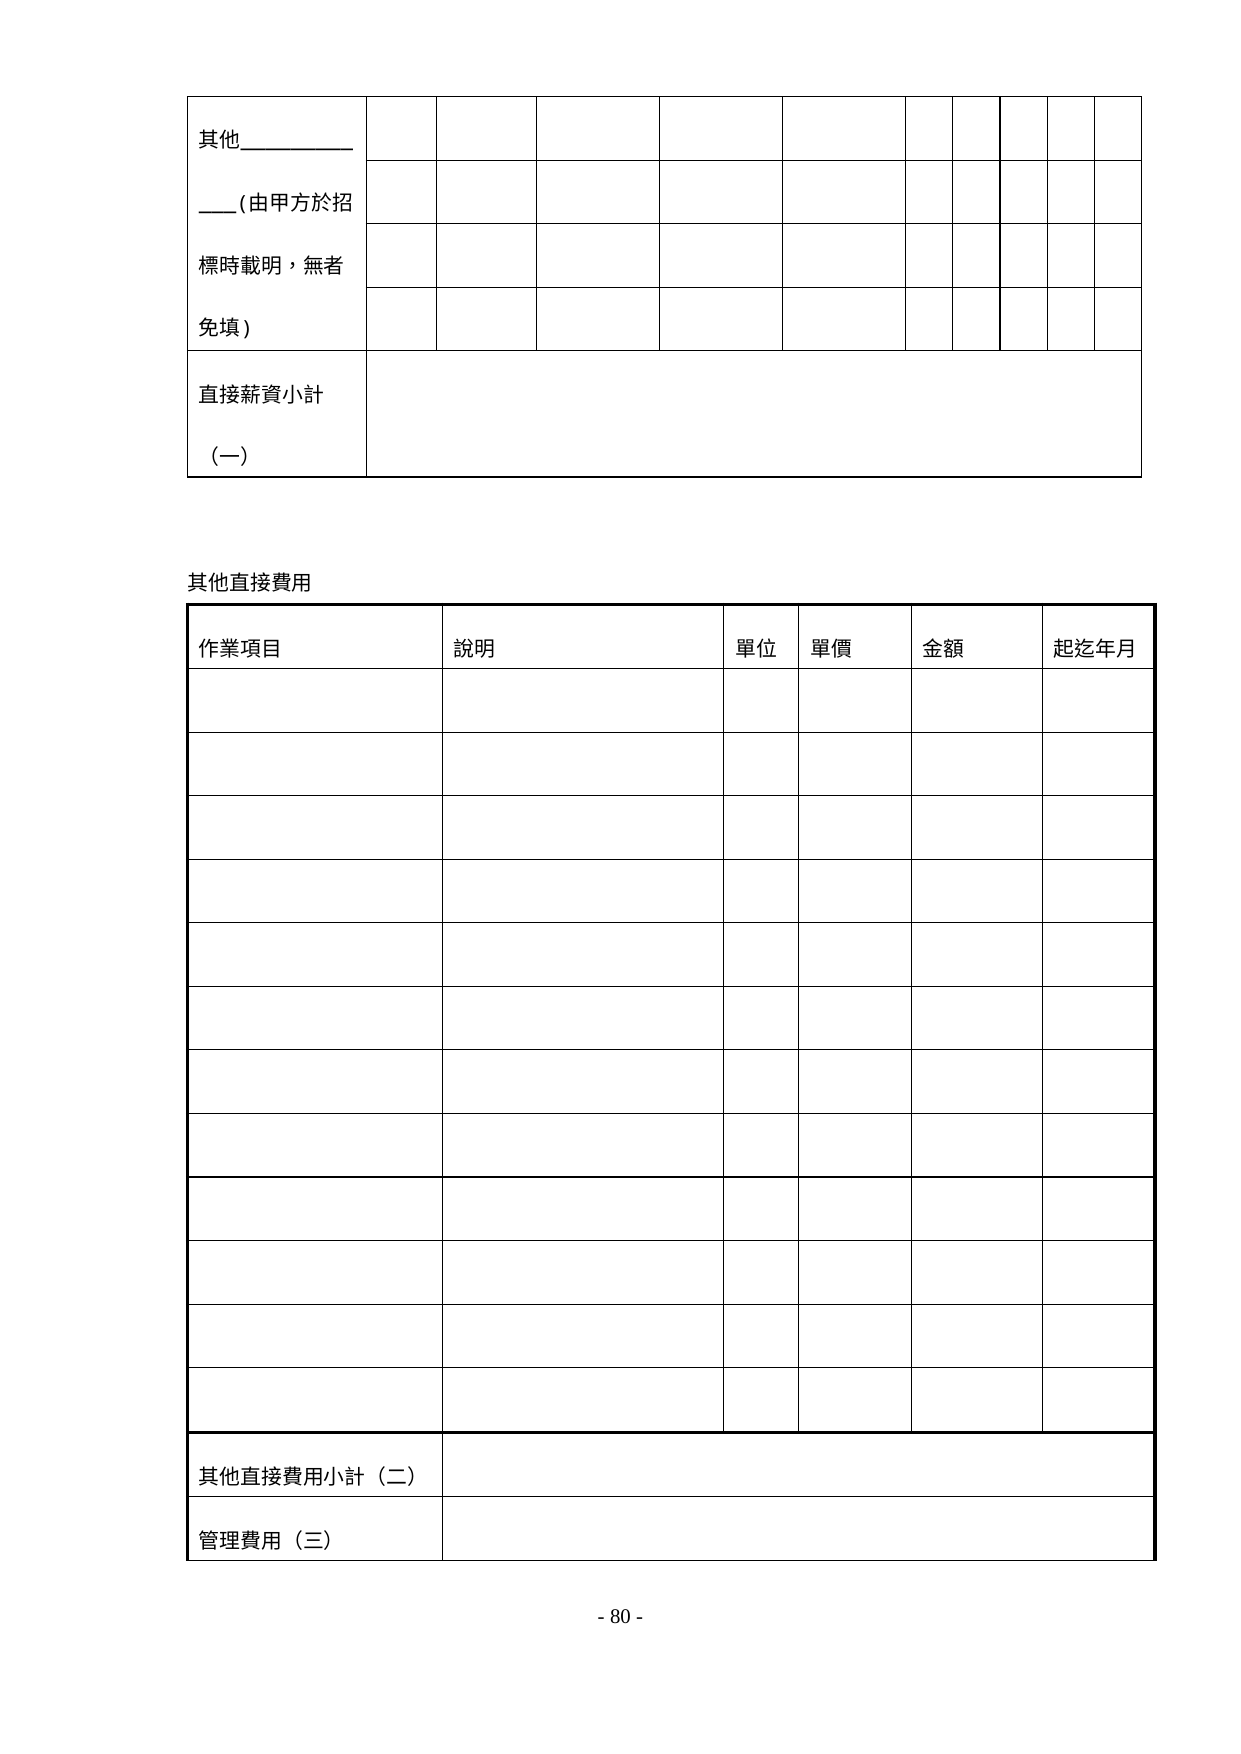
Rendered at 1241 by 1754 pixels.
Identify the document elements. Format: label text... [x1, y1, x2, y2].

table_cell [437, 161, 536, 223]
table_cell [1048, 288, 1094, 350]
table_cell [724, 1368, 798, 1431]
table_cell [953, 161, 999, 223]
table_cell [443, 1305, 723, 1367]
table_cell [189, 1050, 442, 1113]
table_cell [912, 1050, 1042, 1113]
table_cell [912, 1178, 1042, 1240]
table_cell [906, 97, 952, 160]
table_cell [1043, 1305, 1153, 1367]
table_cell [443, 669, 723, 732]
table_cell [783, 288, 905, 350]
table_cell [660, 161, 782, 223]
table_cell [912, 1114, 1042, 1176]
table_cell [1043, 796, 1153, 859]
table_cell [906, 288, 952, 350]
table_cell [367, 288, 436, 350]
table_cell [367, 161, 436, 223]
table_cell [1095, 288, 1141, 350]
table_cell [1001, 288, 1047, 350]
table_cell [1095, 161, 1141, 223]
table_cell [367, 224, 436, 287]
table_cell [1095, 224, 1141, 287]
table_header 金額 [912, 606, 1042, 668]
table_cell [783, 97, 905, 160]
table_cell [189, 1368, 442, 1431]
table_cell [437, 224, 536, 287]
table_cell [724, 733, 798, 795]
table_cell [443, 733, 723, 795]
table_cell [799, 1178, 911, 1240]
table_cell [724, 987, 798, 1049]
table_cell [189, 923, 442, 986]
table_cell [1001, 224, 1047, 287]
table_cell [1043, 1368, 1153, 1431]
table_cell [799, 733, 911, 795]
table_cell [724, 923, 798, 986]
table_cell [912, 1241, 1042, 1303]
table_cell [799, 987, 911, 1049]
table_cell [189, 1241, 442, 1303]
table_cell [367, 97, 436, 160]
table_cell [660, 224, 782, 287]
table_header 單價 [799, 606, 911, 668]
table_cell [912, 1368, 1042, 1431]
table_cell [367, 351, 1141, 476]
table_cell [724, 1305, 798, 1367]
table_cell [1043, 1114, 1153, 1176]
table_cell [443, 987, 723, 1049]
table_cell [912, 860, 1042, 922]
table_cell [724, 1241, 798, 1303]
table_cell [1043, 733, 1153, 795]
table_cell [660, 97, 782, 160]
table_cell [189, 987, 442, 1049]
table_cell [799, 923, 911, 986]
table_cell [189, 1178, 442, 1240]
table_cell [437, 288, 536, 350]
table_cell [783, 224, 905, 287]
table_cell [1043, 1241, 1153, 1303]
table_cell [724, 669, 798, 732]
table_cell [724, 860, 798, 922]
table_cell [906, 224, 952, 287]
table_cell [537, 97, 659, 160]
table_cell [443, 860, 723, 922]
table_cell [537, 161, 659, 223]
table_cell [1043, 860, 1153, 922]
table_header 說明 [443, 606, 723, 668]
table_cell [437, 97, 536, 160]
table_cell [906, 161, 952, 223]
table_cell [1043, 923, 1153, 986]
table_cell [443, 1114, 723, 1176]
table_cell [912, 923, 1042, 986]
table_cell [443, 1241, 723, 1303]
table_header 單位 [724, 606, 798, 668]
table_cell [799, 1050, 911, 1113]
table_cell [799, 1305, 911, 1367]
table_cell [1048, 97, 1094, 160]
table_cell [799, 1368, 911, 1431]
table_cell [443, 1050, 723, 1113]
table_cell [953, 97, 999, 160]
table_cell [537, 224, 659, 287]
table_cell [724, 1114, 798, 1176]
table_cell [724, 1050, 798, 1113]
table_header 作業項目 [189, 606, 442, 668]
table_cell [189, 1114, 442, 1176]
table_cell [443, 796, 723, 859]
table_header 起迄年月 [1043, 606, 1153, 668]
table_cell [1043, 1050, 1153, 1113]
table_cell [783, 161, 905, 223]
table_cell [1043, 669, 1153, 732]
table_cell [443, 1434, 1153, 1496]
table_cell [1043, 987, 1153, 1049]
table_cell [912, 987, 1042, 1049]
table_cell [1001, 161, 1047, 223]
table_cell [443, 1178, 723, 1240]
table_cell [189, 669, 442, 732]
table_cell [912, 796, 1042, 859]
table_cell [537, 288, 659, 350]
table_cell [660, 288, 782, 350]
table_cell [443, 1368, 723, 1431]
text 其他直接費用 [187, 540, 1053, 602]
table_cell 管理費用（三） [189, 1497, 442, 1560]
table_cell [799, 796, 911, 859]
table_cell [1048, 161, 1094, 223]
table_cell [724, 1178, 798, 1240]
table_cell [953, 224, 999, 287]
table_cell [189, 860, 442, 922]
table_cell [443, 1497, 1153, 1560]
table_cell [443, 923, 723, 986]
table_cell [189, 796, 442, 859]
table_cell [189, 733, 442, 795]
table_cell [1043, 1178, 1153, 1240]
table_cell [799, 1241, 911, 1303]
table_cell 其他直接費用小計（二） [189, 1434, 442, 1496]
table_cell [912, 733, 1042, 795]
table_cell [1001, 97, 1047, 160]
table_cell [912, 1305, 1042, 1367]
table_cell [953, 288, 999, 350]
table_cell [799, 669, 911, 732]
table_cell 其他____________(由甲方於招標時載明，無者免填) [188, 97, 366, 350]
table_cell 直接薪資小計（一） [188, 351, 366, 476]
table_cell [912, 669, 1042, 732]
table_cell [189, 1305, 442, 1367]
table_cell [1095, 97, 1141, 160]
table_cell [799, 860, 911, 922]
table_cell [1048, 224, 1094, 287]
table_cell [724, 796, 798, 859]
table_cell [799, 1114, 911, 1176]
